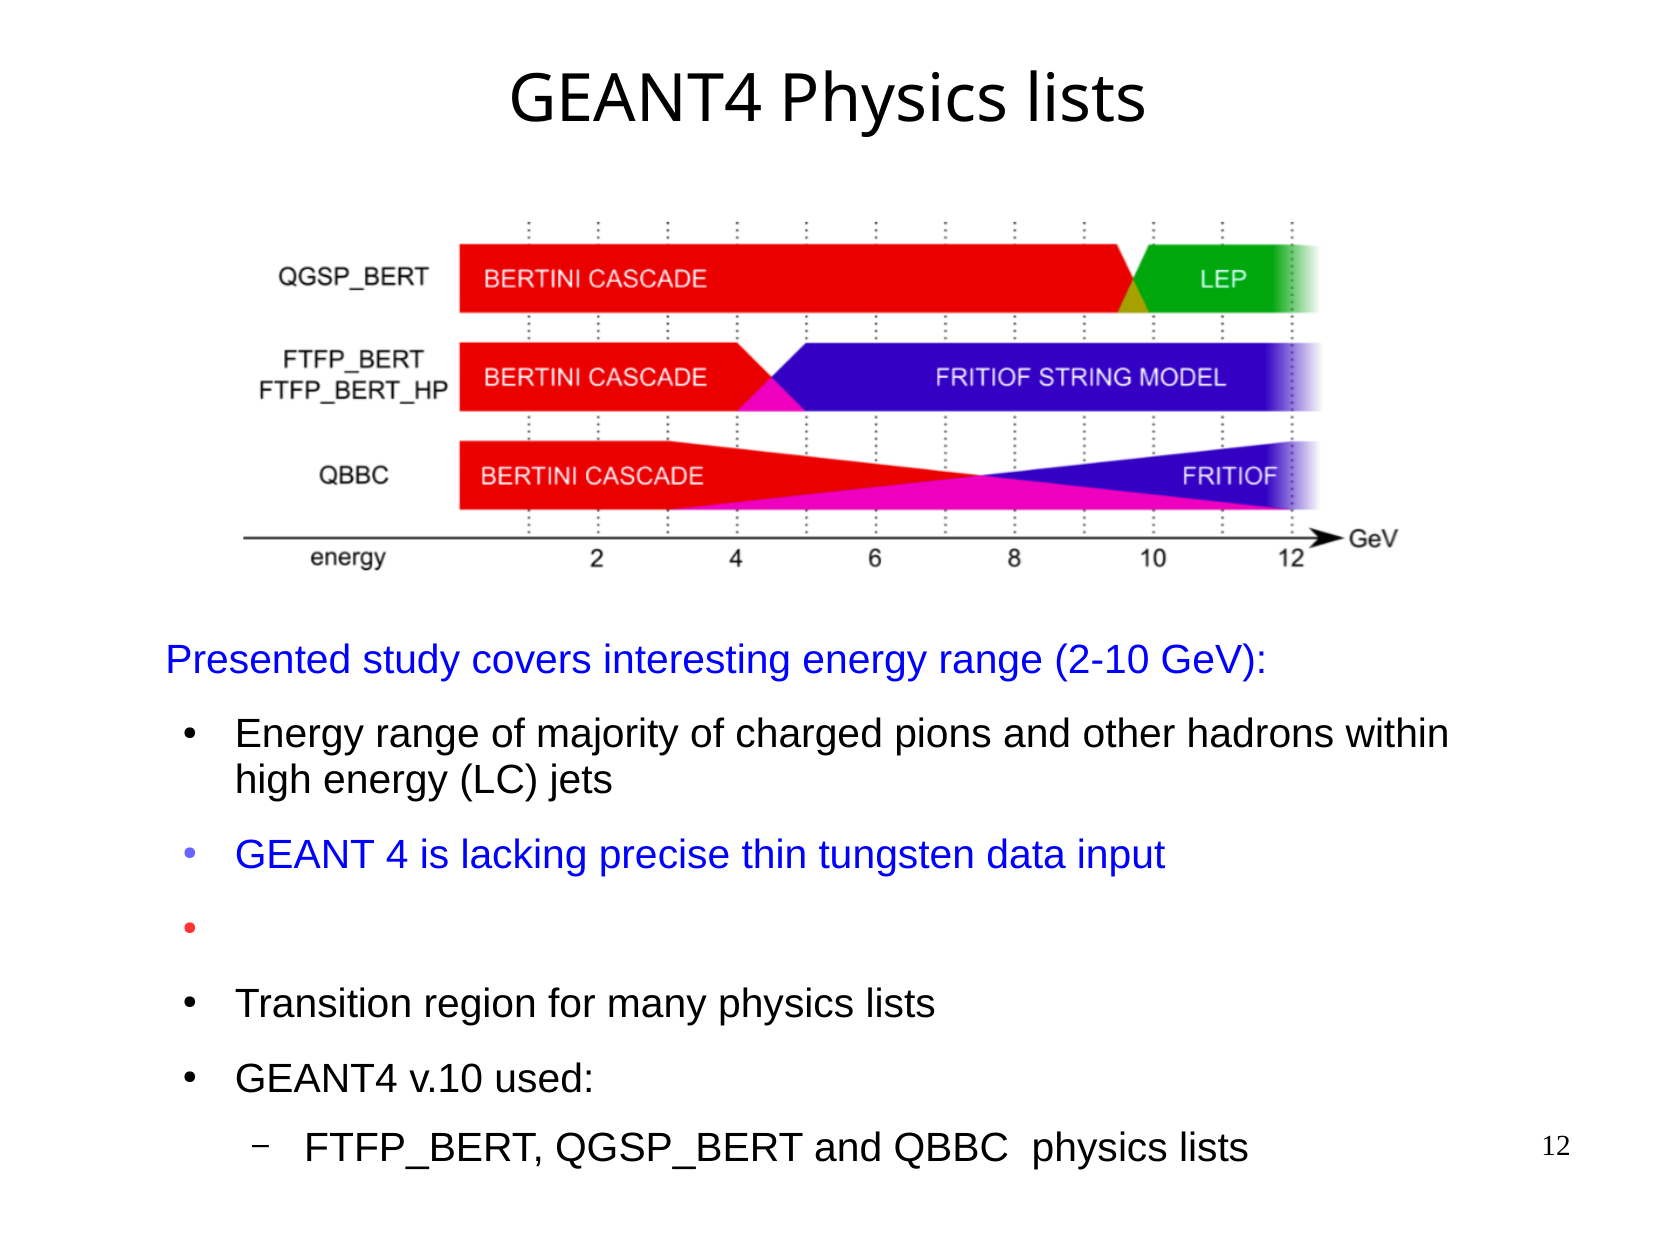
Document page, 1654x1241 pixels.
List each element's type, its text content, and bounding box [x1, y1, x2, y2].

list Presented study covers interesting energy range (2-10 GeV): Energy range of majority of charged pions and other hadrons within high energy (LC) jets GEANT 4 is lacking precise thin tungsten data input Transition region for many physics lists GEANT4 v.10 used: FTFP_BERT, QGSP_BERT and QBBC physics lists [165, 636, 1504, 1173]
title GEANT4 Physics lists [85, 52, 1571, 139]
picture [234, 201, 1452, 602]
